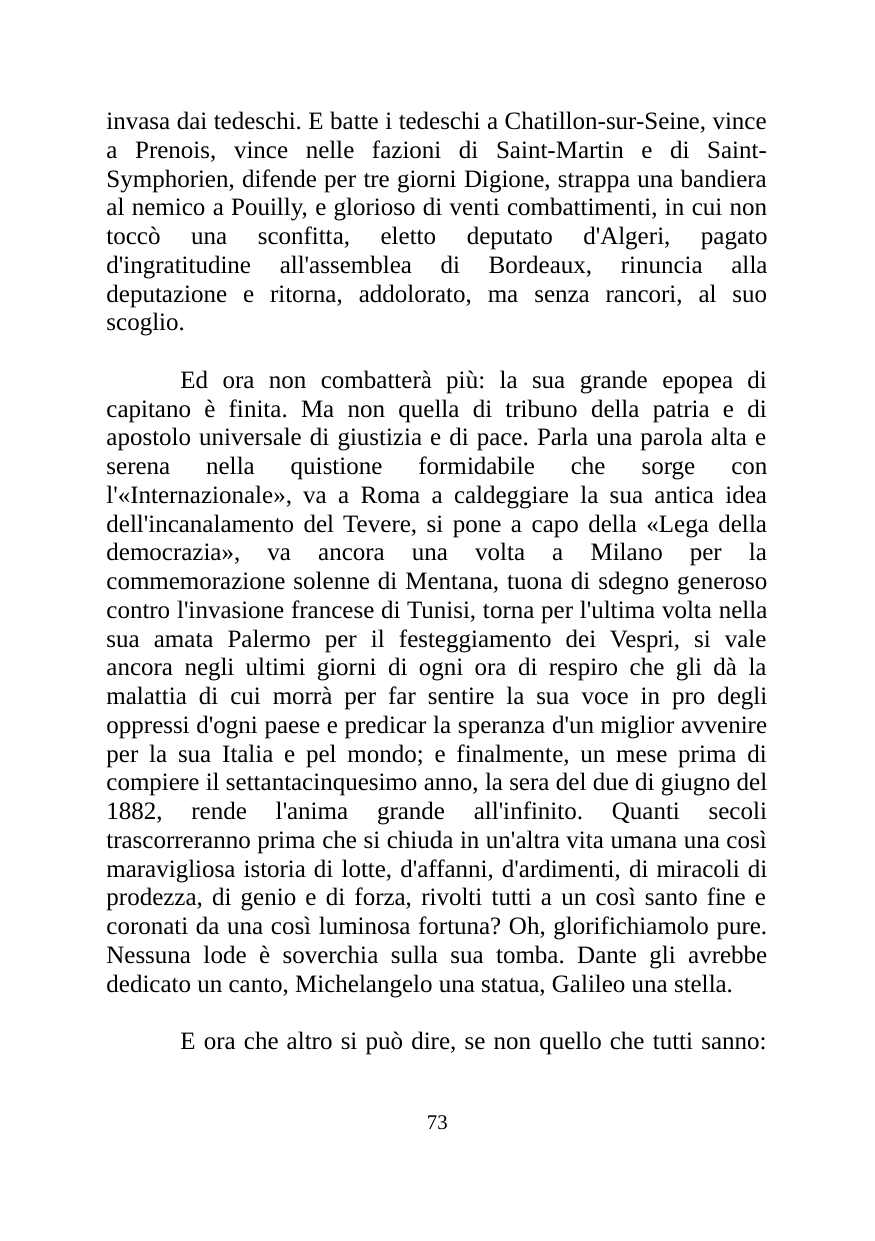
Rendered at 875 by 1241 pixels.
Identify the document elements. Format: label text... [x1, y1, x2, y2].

text invasa dai tedeschi. E batte i tedeschi a Chatillon-sur-Seine, vince a Prenois, vince nelle fazioni di Saint-Martin e di Saint-Symphorien, difende per tre giorni Digione, strappa una bandiera al nemico a Pouilly, e glorioso di venti combattimenti, in cui non toccò una sconfitta, eletto deputato d'Algeri, pagato d'ingratitudine all'assemblea di Bordeaux, rinuncia alla deputazione e ritorna, addolorato, ma senza rancori, al suo scoglio. [106, 106, 768, 336]
text Ed ora non combatterà più: la sua grande epopea di capitano è finita. Ma non quella di tribuno della patria e di apostolo universale di giustizia e di pace. Parla una parola alta e serena nella quistione formidabile che sorge con l'«Internazionale», va a Roma a caldeggiare la sua antica idea dell'incanalamento del Tevere, si pone a capo della «Lega della democrazia», va ancora una volta a Milano per la commemorazione solenne di Mentana, tuona di sdegno generoso contro l'invasione francese di Tunisi, torna per l'ultima volta nella sua amata Palermo per il festeggiamento dei Vespri, si vale ancora negli ultimi giorni di ogni ora di respiro che gli dà la malattia di cui morrà per far sentire la sua voce in pro degli oppressi d'ogni paese e predicar la speranza d'un miglior avvenire per la sua Italia e pel mondo; e finalmente, un mese prima di compiere il settantacinquesimo anno, la sera del due di giugno del 1882, rende l'anima grande all'infinito. Quanti secoli trascorreranno prima che si chiuda in un'altra vita umana una così maravigliosa istoria di lotte, d'affanni, d'ardimenti, di miracoli di prodezza, di genio e di forza, rivolti tutti a un così santo fine e coronati da una così luminosa fortuna? Oh, glorifichiamolo pure. Nessuna lode è soverchia sulla sua tomba. Dante gli avrebbe dedicato un canto, Michelangelo una statua, Galileo una stella. [106, 365, 768, 997]
text E ora che altro si può dire, se non quello che tutti sanno: [106, 1026, 768, 1055]
